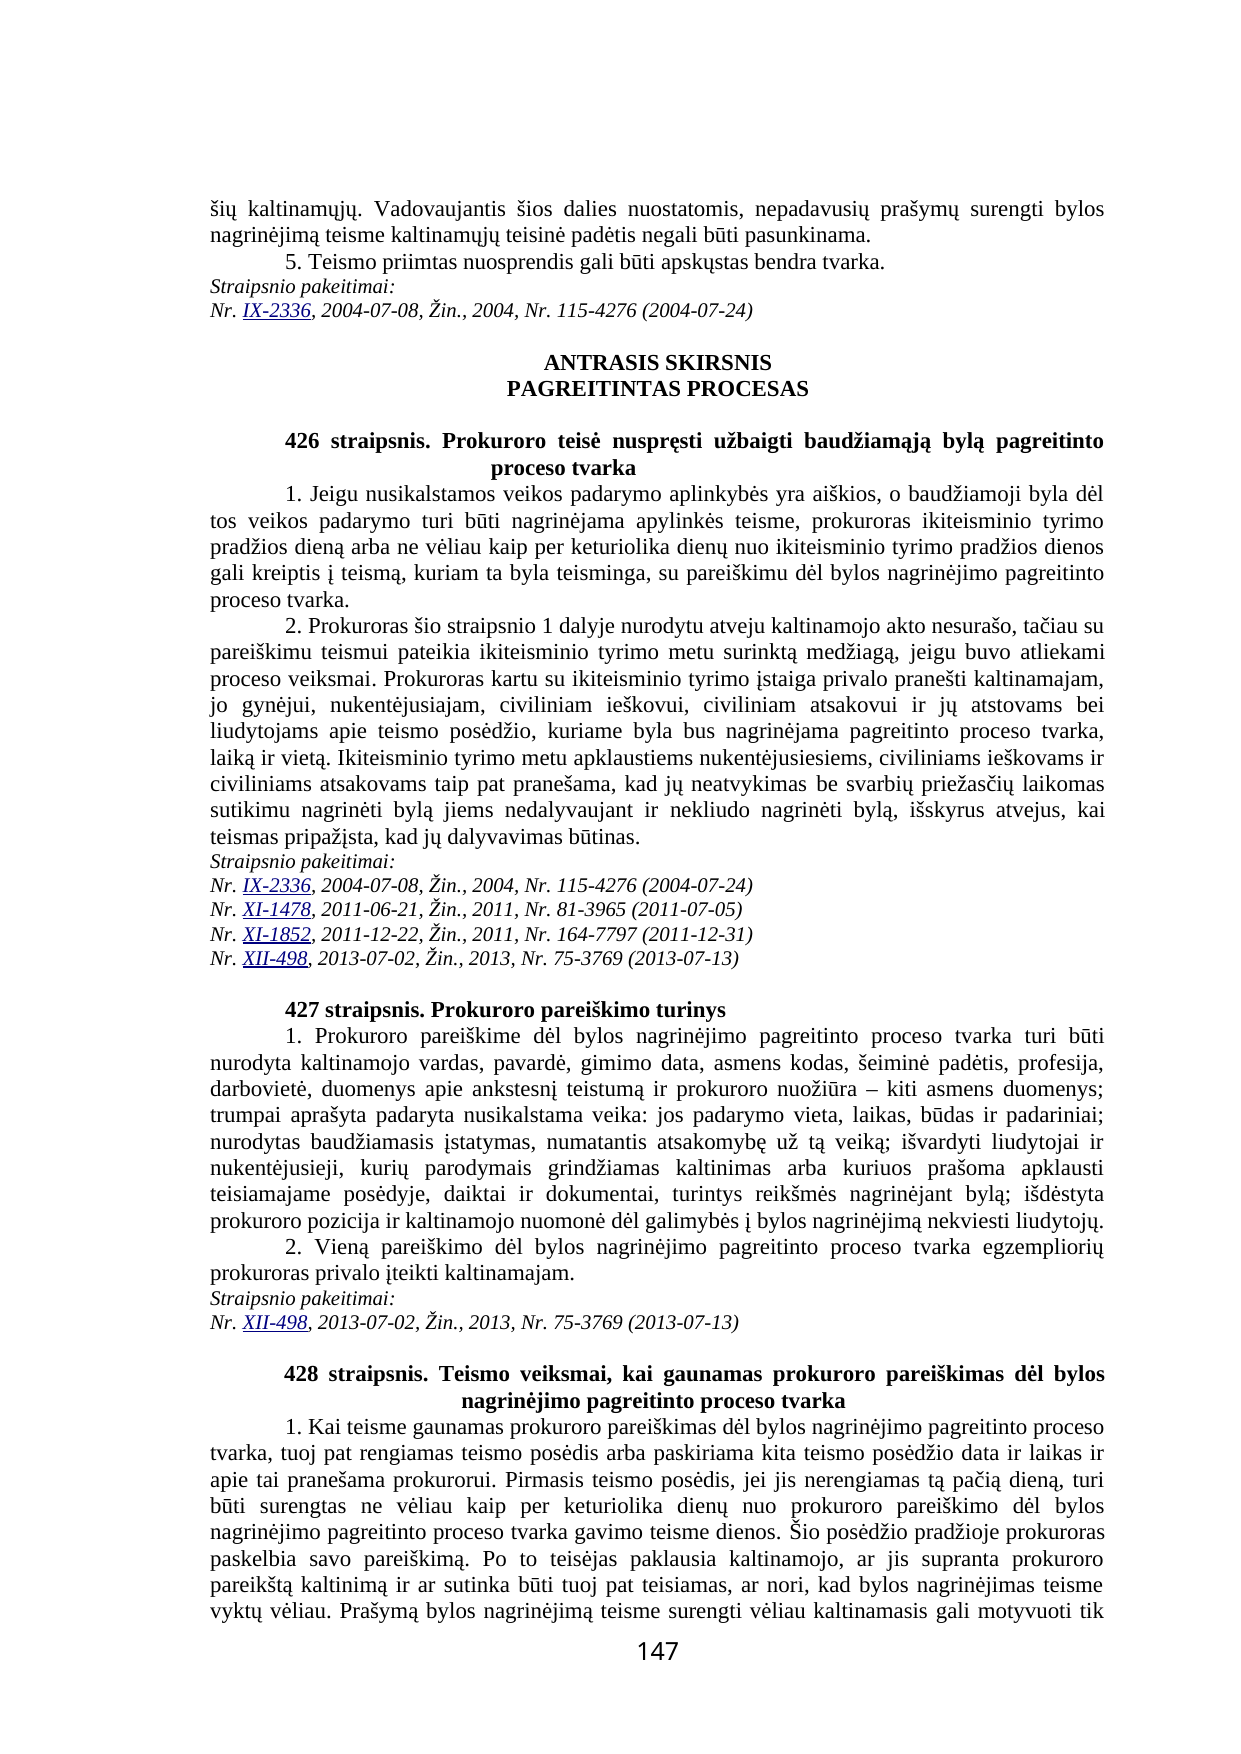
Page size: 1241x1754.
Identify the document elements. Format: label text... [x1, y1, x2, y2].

text Straipsnio pakeitimai: [210, 1286, 1106, 1310]
text Straipsnio pakeitimai: [210, 849, 1106, 873]
text 2. Prokuroras šio straipsnio 1 dalyje nurodytu atveju kaltinamojo akto nesurašo, tačiau su pareiškimu teismui pateikia ikiteisminio tyrimo metu surinktą medžiagą, jeigu buvo atliekami proceso veiksmai. Prokuroras kartu su ikiteisminio tyrimo įstaiga privalo pranešti kaltinamajam, jo gynėjui, nukentėjusiajam, civiliniam ieškovui, civiliniam atsakovui ir jų atstovams bei liudytojams apie teismo posėdžio, kuriame byla bus nagrinėjama pagreitinto proceso tvarka, laiką ir vietą. Ikiteisminio tyrimo metu apklaustiems nukentėjusiesiems, civiliniams ieškovams ir civiliniams atsakovams taip pat pranešama, kad jų neatvykimas be svarbių priežasčių laikomas sutikimu nagrinėti bylą jiems nedalyvaujant ir nekliudo nagrinėti bylą, išskyrus atvejus, kai teismas pripažįsta, kad jų dalyvavimas būtinas. [210, 612, 1106, 849]
text 1. Kai teisme gaunamas prokuroro pareiškimas dėl bylos nagrinėjimo pagreitinto proceso tvarka, tuoj pat rengiamas teismo posėdis arba paskiriama kita teismo posėdžio data ir laikas ir apie tai pranešama prokurorui. Pirmasis teismo posėdis, jei jis nerengiamas tą pačią dieną, turi būti surengtas ne vėliau kaip per keturiolika dienų nuo prokuroro pareiškimo dėl bylos nagrinėjimo pagreitinto proceso tvarka gavimo teisme dienos. Šio posėdžio pradžioje prokuroras paskelbia savo pareiškimą. Po to teisėjas paklausia kaltinamojo, ar jis supranta prokuroro pareikštą kaltinimą ir ar sutinka būti tuoj pat teisiamas, ar nori, kad bylos nagrinėjimas teisme vyktų vėliau. Prašymą bylos nagrinėjimą teisme surengti vėliau kaltinamasis gali motyvuoti tik [210, 1413, 1106, 1624]
text 5. Teismo priimtas nuosprendis gali būti apskųstas bendra tvarka. [210, 248, 1106, 274]
text Straipsnio pakeitimai: [210, 274, 1106, 298]
text Nr. IX-2336, 2004-07-08, Žin., 2004, Nr. 115-4276 (2004-07-24) [210, 873, 1106, 897]
text Nr. XI-1852, 2011-12-22, Žin., 2011, Nr. 164-7797 (2011-12-31) [210, 921, 1106, 946]
text ANTRASIS SKIRSNIS [210, 348, 1106, 375]
text 1. Prokuroro pareiškime dėl bylos nagrinėjimo pagreitinto proceso tvarka turi būti nurodyta kaltinamojo vardas, pavardė, gimimo data, asmens kodas, šeiminė padėtis, profesija, darbovietė, duomenys apie ankstesnį teistumą ir prokuroro nuožiūra – kiti asmens duomenys; trumpai aprašyta padaryta nusikalstama veika: jos padarymo vieta, laikas, būdas ir padariniai; nurodytas baudžiamasis įstatymas, numatantis atsakomybę už tą veiką; išvardyti liudytojai ir nukentėjusieji, kurių parodymais grindžiamas kaltinimas arba kuriuos prašoma apklausti teisiamajame posėdyje, daiktai ir dokumentai, turintys reikšmės nagrinėjant bylą; išdėstyta prokuroro pozicija ir kaltinamojo nuomonė dėl galimybės į bylos nagrinėjimą nekviesti liudytojų. [210, 1022, 1106, 1233]
text 2. Vieną pareiškimo dėl bylos nagrinėjimo pagreitinto proceso tvarka egzempliorių prokuroras privalo įteikti kaltinamajam. [210, 1233, 1106, 1286]
text 427 straipsnis. Prokuroro pareiškimo turinys [210, 996, 1106, 1022]
text 1. Jeigu nusikalstamos veikos padarymo aplinkybės yra aiškios, o baudžiamoji byla dėl tos veikos padarymo turi būti nagrinėjama apylinkės teisme, prokuroras ikiteisminio tyrimo pradžios dieną arba ne vėliau kaip per keturiolika dienų nuo ikiteisminio tyrimo pradžios dienos gali kreiptis į teismą, kuriam ta byla teisminga, su pareiškimu dėl bylos nagrinėjimo pagreitinto proceso tvarka. [210, 480, 1106, 612]
text Pagreitintas procesas [210, 375, 1106, 401]
text 426 straipsnis. Prokuroro teisė nuspręsti užbaigti baudžiamąją bylą pagreitinto proceso tvarka [285, 428, 1106, 480]
text šių kaltinamųjų. Vadovaujantis šios dalies nuostatomis, nepadavusių prašymų surengti bylos nagrinėjimą teisme kaltinamųjų teisinė padėtis negali būti pasunkinama. [210, 195, 1106, 248]
text Nr. XII-498, 2013-07-02, Žin., 2013, Nr. 75-3769 (2013-07-13) [210, 1310, 1106, 1334]
text Nr. XII-498, 2013-07-02, Žin., 2013, Nr. 75-3769 (2013-07-13) [210, 946, 1106, 969]
text Nr. IX-2336, 2004-07-08, Žin., 2004, Nr. 115-4276 (2004-07-24) [210, 298, 1106, 322]
text Nr. XI-1478, 2011-06-21, Žin., 2011, Nr. 81-3965 (2011-07-05) [210, 897, 1106, 921]
text 428 straipsnis. Teismo veiksmai, kai gaunamas prokuroro pareiškimas dėl bylos nagrinėjimo pagreitinto proceso tvarka [284, 1360, 1106, 1413]
